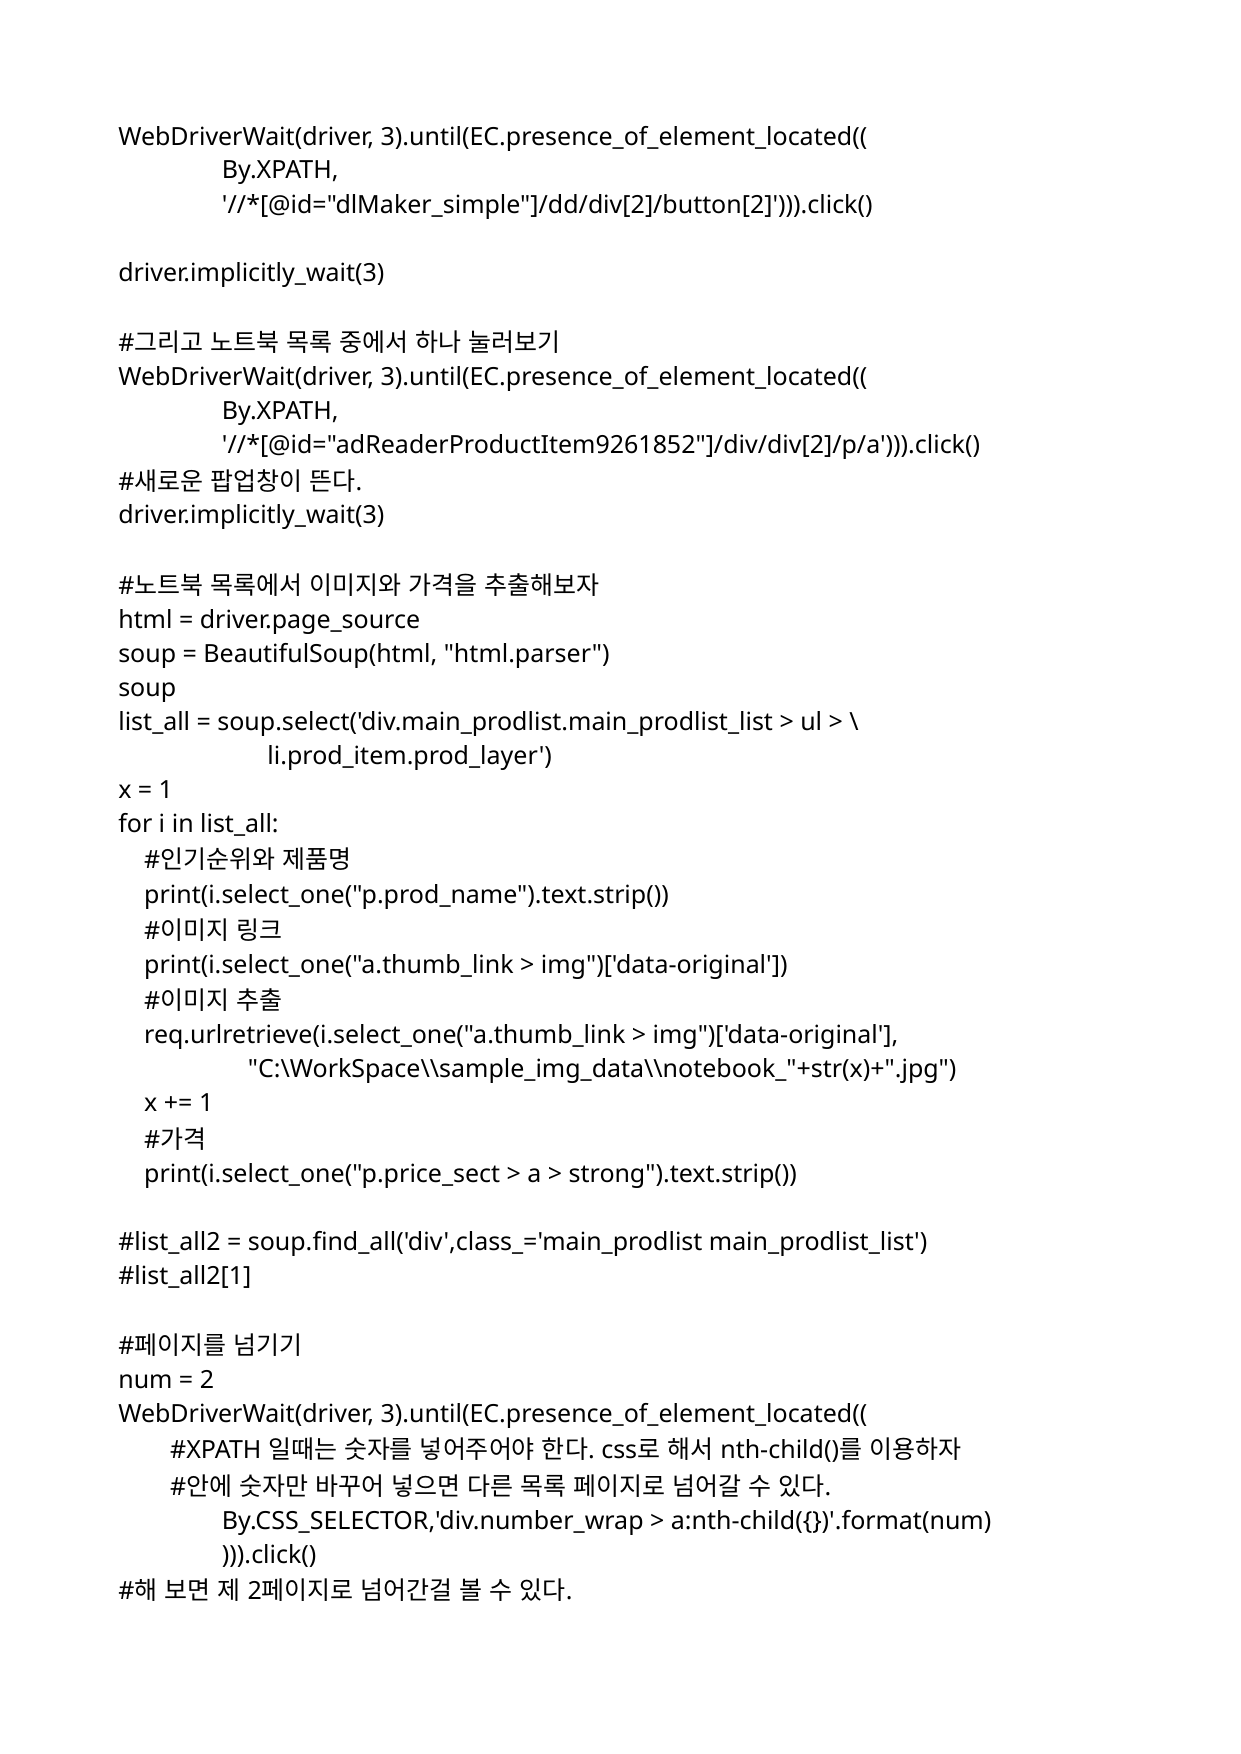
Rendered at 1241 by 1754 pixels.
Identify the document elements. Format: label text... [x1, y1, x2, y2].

text list_all = soup.select('div.main_prodlist.main_prodlist_list > ul > \ [118, 704, 1122, 738]
text By.XPATH, [118, 393, 1122, 427]
text ))).click() [118, 1537, 1122, 1571]
text print(i.select_one("p.prod_name").text.strip()) [118, 876, 1122, 910]
text #인기순위와 제품명 [118, 840, 1122, 876]
text x = 1 [118, 772, 1122, 806]
text "C:\WorkSpace\\sample_img_data\\notebook_"+str(x)+".jpg") [118, 1051, 1122, 1085]
text driver.implicitly_wait(3) [118, 497, 1122, 531]
text num = 2 [118, 1362, 1122, 1396]
text WebDriverWait(driver, 3).until(EC.presence_of_element_located(( [118, 359, 1122, 393]
text li.prod_item.prod_layer') [118, 738, 1122, 772]
text #XPATH 일때는 숫자를 넣어주어야 한다. css로 해서 nth-child()를 이용하자 [118, 1430, 1122, 1466]
text '//*[@id="adReaderProductItem9261852"]/div/div[2]/p/a'))).click() [118, 427, 1122, 461]
text #이미지 링크 [118, 910, 1122, 947]
text print(i.select_one("a.thumb_link > img")['data-original']) [118, 947, 1122, 981]
text #list_all2 = soup.find_all('div',class_='main_prodlist main_prodlist_list') [118, 1223, 1122, 1257]
text html = driver.page_source [118, 602, 1122, 636]
text By.CSS_SELECTOR,'div.number_wrap > a:nth-child({})'.format(num) [118, 1502, 1122, 1537]
text #해 보면 제 2페이지로 넘어간걸 볼 수 있다. [118, 1571, 1122, 1607]
text #페이지를 넘기기 [118, 1326, 1122, 1362]
text #노트북 목록에서 이미지와 가격을 추출해보자 [118, 565, 1122, 602]
text driver.implicitly_wait(3) [118, 254, 1122, 288]
text #list_all2[1] [118, 1257, 1122, 1292]
text print(i.select_one("p.price_sect > a > strong").text.strip()) [118, 1155, 1122, 1189]
text for i in list_all: [118, 806, 1122, 840]
text By.XPATH, [118, 152, 1122, 186]
text #가격 [118, 1119, 1122, 1155]
text #그리고 노트북 목록 중에서 하나 눌러보기 [118, 322, 1122, 359]
text soup [118, 670, 1122, 704]
text WebDriverWait(driver, 3).until(EC.presence_of_element_located(( [118, 1396, 1122, 1430]
text '//*[@id="dlMaker_simple"]/dd/div[2]/button[2]'))).click() [118, 186, 1122, 220]
text x += 1 [118, 1085, 1122, 1119]
text #이미지 추출 [118, 981, 1122, 1017]
text req.urlretrieve(i.select_one("a.thumb_link > img")['data-original'], [118, 1017, 1122, 1051]
text WebDriverWait(driver, 3).until(EC.presence_of_element_located(( [118, 118, 1122, 152]
text #안에 숫자만 바꾸어 넣으면 다른 목록 페이지로 넘어갈 수 있다. [118, 1466, 1122, 1502]
text soup = BeautifulSoup(html, "html.parser") [118, 636, 1122, 670]
text #새로운 팝업창이 뜬다. [118, 461, 1122, 497]
